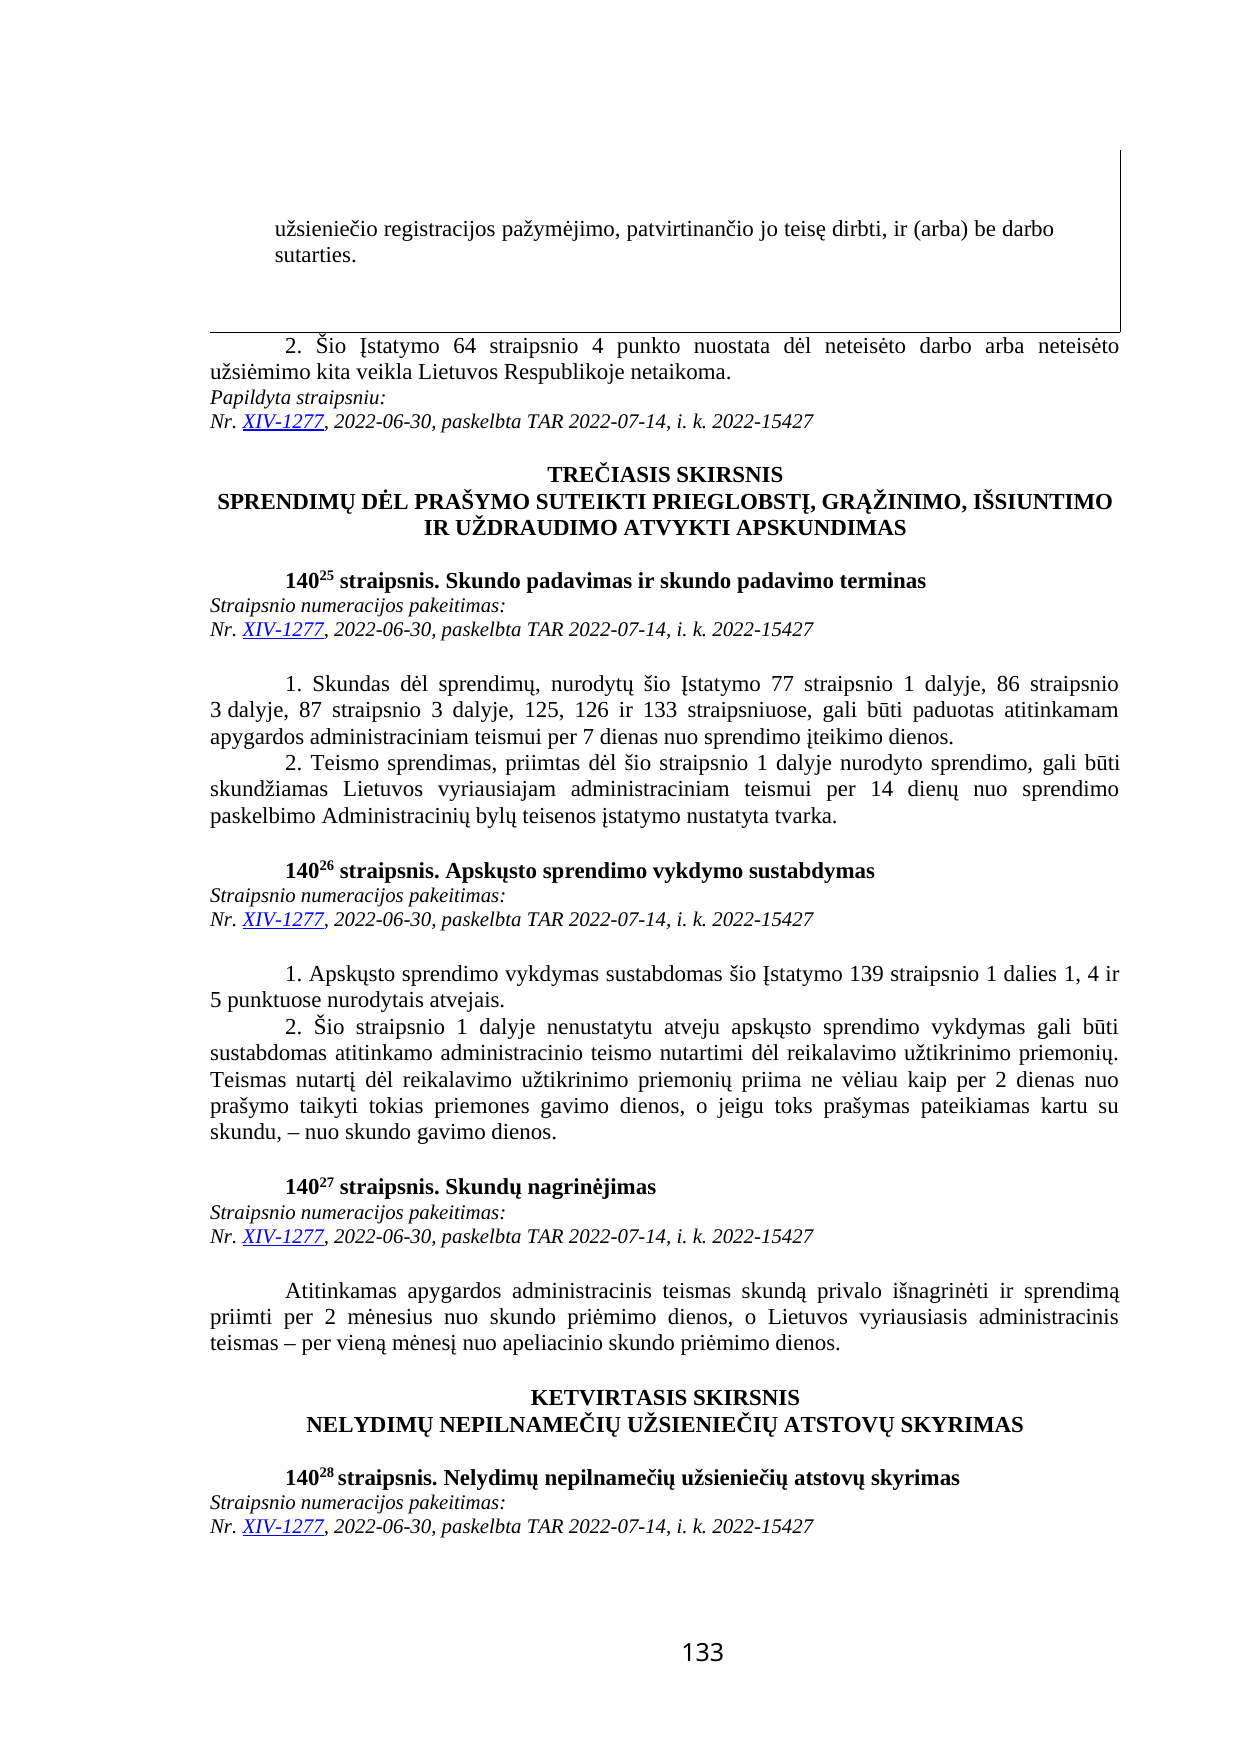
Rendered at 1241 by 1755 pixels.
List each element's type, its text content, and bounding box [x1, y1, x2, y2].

text 14028 straipsnis. Nelydimų nepilnamečių užsieniečių atstovų skyrimas [210, 1463, 1120, 1490]
text 1. Apskųsto sprendimo vykdymas sustabdomas šio Įstatymo 139 straipsnio 1 dalies 1, 4 ir 5 punktuose nurodytais atvejais. [210, 960, 1120, 1013]
text Atitinkamas apygardos administracinis teismas skundą privalo išnagrinėti ir sprendimą priimti per 2 mėnesius nuo skundo priėmimo dienos, o Lietuvos vyriausiasis administracinis teismas – per vieną mėnesį nuo apeliacinio skundo priėmimo dienos. [210, 1277, 1120, 1356]
text Straipsnio numeracijos pakeitimas: [210, 883, 1120, 907]
text 14027 straipsnis. Skundų nagrinėjimas [210, 1173, 1120, 1200]
text Nr. XIV-1277, 2022-06-30, paskelbta TAR 2022-07-14, i. k. 2022-15427 [210, 409, 1120, 433]
text Nr. XIV-1277, 2022-06-30, paskelbta TAR 2022-07-14, i. k. 2022-15427 [210, 617, 1120, 641]
text 2. Šio straipsnio 1 dalyje nenustatytu atveju apskųsto sprendimo vykdymas gali būti sustabdomas atitinkamo administracinio teismo nutartimi dėl reikalavimo užtikrinimo priemonių. Teismas nutartį dėl reikalavimo užtikrinimo priemonių priima ne vėliau kaip per 2 dienas nuo prašymo taikyti tokias priemones gavimo dienos, o jeigu toks prašymas pateikiamas kartu su skundu, – nuo skundo gavimo dienos. [210, 1013, 1120, 1145]
text Straipsnio numeracijos pakeitimas: [210, 1200, 1120, 1224]
text 2. Šio Įstatymo 64 straipsnio 4 punkto nuostata dėl neteisėto darbo arba neteisėto užsiėmimo kita veikla Lietuvos Respublikoje netaikoma. [210, 332, 1120, 384]
text 14026 straipsnis. Apskųsto sprendimo vykdymo sustabdymas [210, 857, 1120, 883]
text SPRENDIMŲ DĖL PRAŠYMO SUTEIKTI PRIEGLOBSTĮ, GRĄŽINIMO, IŠSIUNTIMO IR UŽDRAUDIMO ATVYKTI APSKUNDIMAS [210, 488, 1120, 541]
text 14025 straipsnis. Skundo padavimas ir skundo padavimo terminas [210, 567, 1120, 593]
text Nr. XIV-1277, 2022-06-30, paskelbta TAR 2022-07-14, i. k. 2022-15427 [210, 1514, 1120, 1538]
text Nr. XIV-1277, 2022-06-30, paskelbta TAR 2022-07-14, i. k. 2022-15427 [210, 1224, 1120, 1248]
text Straipsnio numeracijos pakeitimas: [210, 593, 1120, 617]
text KETVIRTASIS SKIRSNIS [210, 1384, 1120, 1411]
text Straipsnio numeracijos pakeitimas: [210, 1490, 1120, 1514]
text NELYDIMŲ NEPILNAMEČIŲ UŽSIENIEČIŲ ATSTOVŲ SKYRIMAS [210, 1411, 1120, 1437]
text 2. Teismo sprendimas, priimtas dėl šio straipsnio 1 dalyje nurodyto sprendimo, gali būti skundžiamas Lietuvos vyriausiajam administraciniam teismui per 14 dienų nuo sprendimo paskelbimo Administracinių bylų teisenos įstatymo nustatyta tvarka. [210, 749, 1120, 828]
text Nr. XIV-1277, 2022-06-30, paskelbta TAR 2022-07-14, i. k. 2022-15427 [210, 907, 1120, 931]
text 1. Skundas dėl sprendimų, nurodytų šio Įstatymo 77 straipsnio 1 dalyje, 86 straipsnio 3 dalyje, 87 straipsnio 3 dalyje, 125, 126 ir 133 straipsniuose, gali būti paduotas atitinkamam apygardos administraciniam teismui per 7 dienas nuo sprendimo įteikimo dienos. [210, 670, 1120, 749]
text Papildyta straipsniu: [210, 384, 1120, 409]
text užsieniečio registracijos pažymėjimo, patvirtinančio jo teisę dirbti, ir (arba) be darbo sutarties. [210, 150, 1120, 332]
text TREČIASIS SKIRSNIS [210, 461, 1120, 488]
